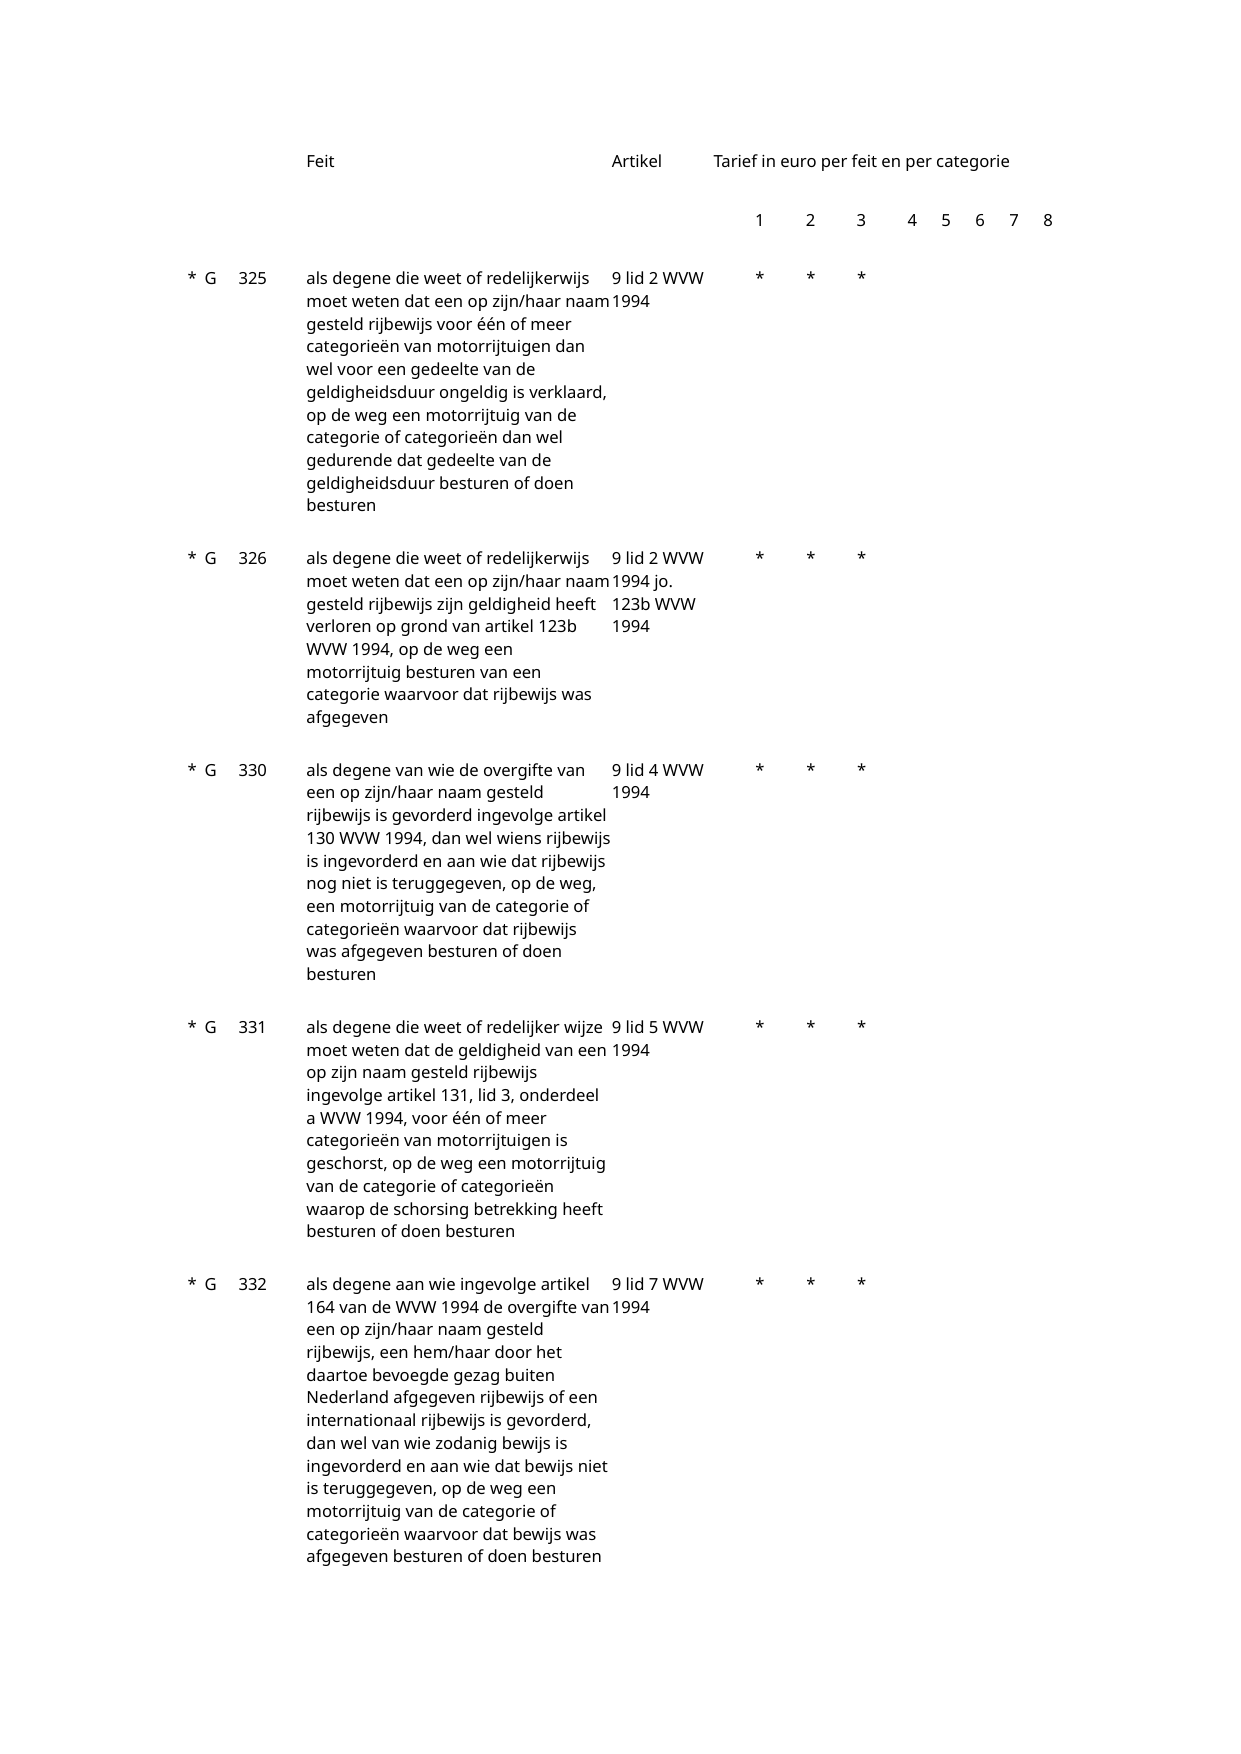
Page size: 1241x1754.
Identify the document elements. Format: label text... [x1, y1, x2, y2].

table_header [238, 150, 272, 208]
table_header Tarief in euro per feit en per categorie [713, 150, 1053, 208]
table_cell 332 [238, 1273, 272, 1598]
table_cell * [188, 547, 204, 758]
table_cell * [188, 1273, 204, 1598]
table_cell [188, 209, 204, 267]
table_cell 1 [713, 209, 764, 267]
table_header Artikel [612, 150, 713, 208]
table_cell 9 lid 7 WVW 1994 [612, 1273, 713, 1598]
table_cell * [815, 758, 866, 1015]
table_cell * [815, 1273, 866, 1598]
table_cell [985, 758, 1019, 1015]
table_cell [272, 758, 306, 1015]
table_cell als degene aan wie ingevolge artikel 164 van de WVW 1994 de overgifte van een op zijn/haar naam gesteld rijbewijs, een hem/haar door het daartoe bevoegde gezag buiten Nederland afgegeven rijbewijs of een internationaal rijbewijs is gevorderd, dan wel van wie zodanig bewijs is ingevorderd en aan wie dat bewijs niet is teruggegeven, op de weg een motorrijtuig van de categorie of categorieën waarvoor dat bewijs was afgegeven besturen of doen besturen [306, 1273, 612, 1598]
table_cell [272, 1015, 306, 1272]
table_header [188, 150, 204, 208]
table_cell * [815, 1015, 866, 1272]
table_cell 8 [1019, 209, 1053, 267]
table_cell [1019, 547, 1053, 758]
table_cell * [713, 267, 764, 547]
table_cell G [204, 547, 238, 758]
table_cell [917, 267, 951, 547]
table_cell * [764, 1015, 815, 1272]
table_cell 9 lid 2 WVW 1994 jo. 123b WVW 1994 [612, 547, 713, 758]
table_cell 5 [917, 209, 951, 267]
table_cell [985, 1273, 1019, 1598]
table_cell [272, 1273, 306, 1598]
table_header [272, 150, 306, 208]
table_cell 6 [951, 209, 985, 267]
table_cell * [815, 267, 866, 547]
table_cell * [764, 267, 815, 547]
table_cell [272, 547, 306, 758]
table_cell 330 [238, 758, 272, 1015]
table_cell 2 [764, 209, 815, 267]
table_cell [917, 1015, 951, 1272]
table_cell [866, 547, 917, 758]
table_cell [951, 1273, 985, 1598]
table_cell * [764, 758, 815, 1015]
table_cell G [204, 267, 238, 547]
table_cell 7 [985, 209, 1019, 267]
table_cell 4 [866, 209, 917, 267]
table_cell 325 [238, 267, 272, 547]
table_cell [985, 1015, 1019, 1272]
table_cell [985, 267, 1019, 547]
table_cell 3 [815, 209, 866, 267]
table_cell * [764, 1273, 815, 1598]
table_cell * [713, 1273, 764, 1598]
table_cell [866, 1273, 917, 1598]
table_cell [866, 267, 917, 547]
table_cell * [713, 547, 764, 758]
table_cell * [188, 267, 204, 547]
table_cell [272, 209, 306, 267]
table_cell [1019, 758, 1053, 1015]
table_cell [917, 758, 951, 1015]
table_cell [917, 547, 951, 758]
table_cell * [764, 547, 815, 758]
table_cell [1019, 1273, 1053, 1598]
table_cell 331 [238, 1015, 272, 1272]
table_cell [951, 1015, 985, 1272]
table_cell * [815, 547, 866, 758]
table_cell [238, 209, 272, 267]
table_cell 326 [238, 547, 272, 758]
table_cell [612, 209, 713, 267]
table_cell [951, 267, 985, 547]
table_cell als degene die weet of redelijkerwijs moet weten dat een op zijn/haar naam gesteld rijbewijs voor één of meer categorieën van motorrijtuigen dan wel voor een gedeelte van de geldigheidsduur ongeldig is verklaard, op de weg een motorrijtuig van de categorie of categorieën dan wel gedurende dat gedeelte van de geldigheidsduur besturen of doen besturen [306, 267, 612, 547]
table_cell [985, 547, 1019, 758]
table_cell * [188, 758, 204, 1015]
table_cell 9 lid 5 WVW 1994 [612, 1015, 713, 1272]
table_cell * [713, 758, 764, 1015]
table_cell als degene van wie de overgifte van een op zijn/haar naam gesteld rijbewijs is gevorderd ingevolge artikel 130 WVW 1994, dan wel wiens rijbewijs is ingevorderd en aan wie dat rijbewijs nog niet is teruggegeven, op de weg, een motorrijtuig van de categorie of categorieën waarvoor dat rijbewijs was afgegeven besturen of doen besturen [306, 758, 612, 1015]
table_cell G [204, 1273, 238, 1598]
table_cell [204, 209, 238, 267]
table_header [204, 150, 238, 208]
table_cell [866, 1015, 917, 1272]
table_cell [306, 209, 612, 267]
table_cell [917, 1273, 951, 1598]
table_cell 9 lid 4 WVW 1994 [612, 758, 713, 1015]
table_cell als degene die weet of redelijkerwijs moet weten dat een op zijn/haar naam gesteld rijbewijs zijn geldigheid heeft verloren op grond van artikel 123b WVW 1994, op de weg een motorrijtuig besturen van een categorie waarvoor dat rijbewijs was afgegeven [306, 547, 612, 758]
table_cell [951, 547, 985, 758]
table_cell [272, 267, 306, 547]
table_cell [1019, 267, 1053, 547]
table_cell * [713, 1015, 764, 1272]
table_cell G [204, 758, 238, 1015]
table_cell [951, 758, 985, 1015]
table_cell [866, 758, 917, 1015]
table_cell als degene die weet of redelijker wijze moet weten dat de geldigheid van een op zijn naam gesteld rijbewijs ingevolge artikel 131, lid 3, onderdeel a WVW 1994, voor één of meer categorieën van motorrijtuigen is geschorst, op de weg een motorrijtuig van de categorie of categorieën waarop de schorsing betrekking heeft besturen of doen besturen [306, 1015, 612, 1272]
table_cell [1019, 1015, 1053, 1272]
table_cell * [188, 1015, 204, 1272]
table_cell 9 lid 2 WVW 1994 [612, 267, 713, 547]
table_header Feit [306, 150, 612, 208]
table_cell G [204, 1015, 238, 1272]
